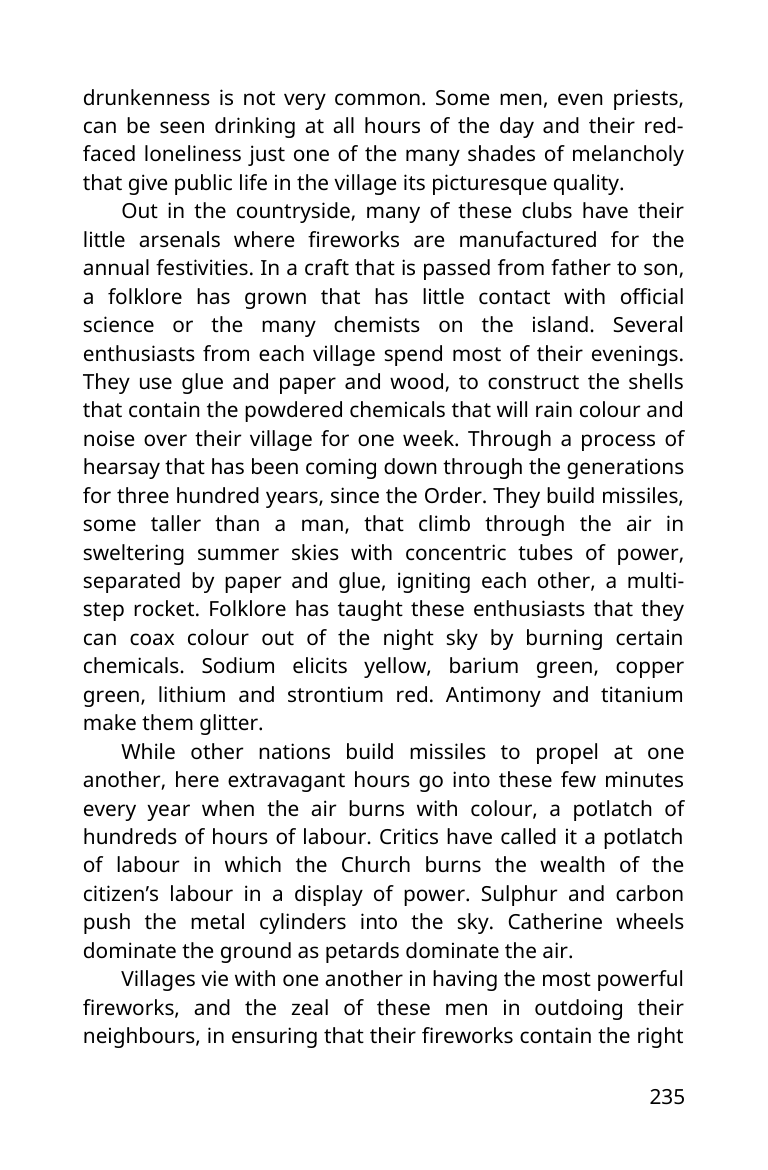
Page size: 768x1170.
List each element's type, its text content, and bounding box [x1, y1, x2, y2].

text Villages vie with one another in having the most powerful fireworks, and the zeal of these men in outdoing their neighbours, in ensuring that their fireworks contain the right [83, 964, 685, 1049]
text Out in the countryside, many of these clubs have their little arsenals where fireworks are manufactured for the annual festivities. In a craft that is passed from father to son, a folklore has grown that has little contact with official science or the many chemists on the island. Several enthusiasts from each village spend most of their evenings. They use glue and paper and wood, to construct the shells that contain the powdered chemicals that will rain colour and noise over their village for one week. Through a process of hearsay that has been coming down through the generations for three hundred years, since the Order. They build missiles, some taller than a man, that climb through the air in sweltering summer skies with concentric tubes of power, separated by paper and glue, igniting each other, a multi-step rocket. Folklore has taught these enthusiasts that they can coax colour out of the night sky by burning certain chemicals. Sodium elicits yellow, barium green, copper green, lithium and strontium red. Antimony and titanium make them glitter. [83, 196, 685, 737]
text While other nations build missiles to propel at one another, here extravagant hours go into these few minutes every year when the air burns with colour, a potlatch of hundreds of hours of labour. Critics have called it a potlatch of labour in which the Church burns the wealth of the citizen’s labour in a display of power. Sulphur and carbon push the metal cylinders into the sky. Catherine wheels dominate the ground as petards dominate the air. [83, 737, 685, 964]
text drunkenness is not very common. Some men, even priests, can be seen drinking at all hours of the day and their red-faced loneliness just one of the many shades of melancholy that give public life in the village its picturesque quality. [83, 83, 685, 196]
